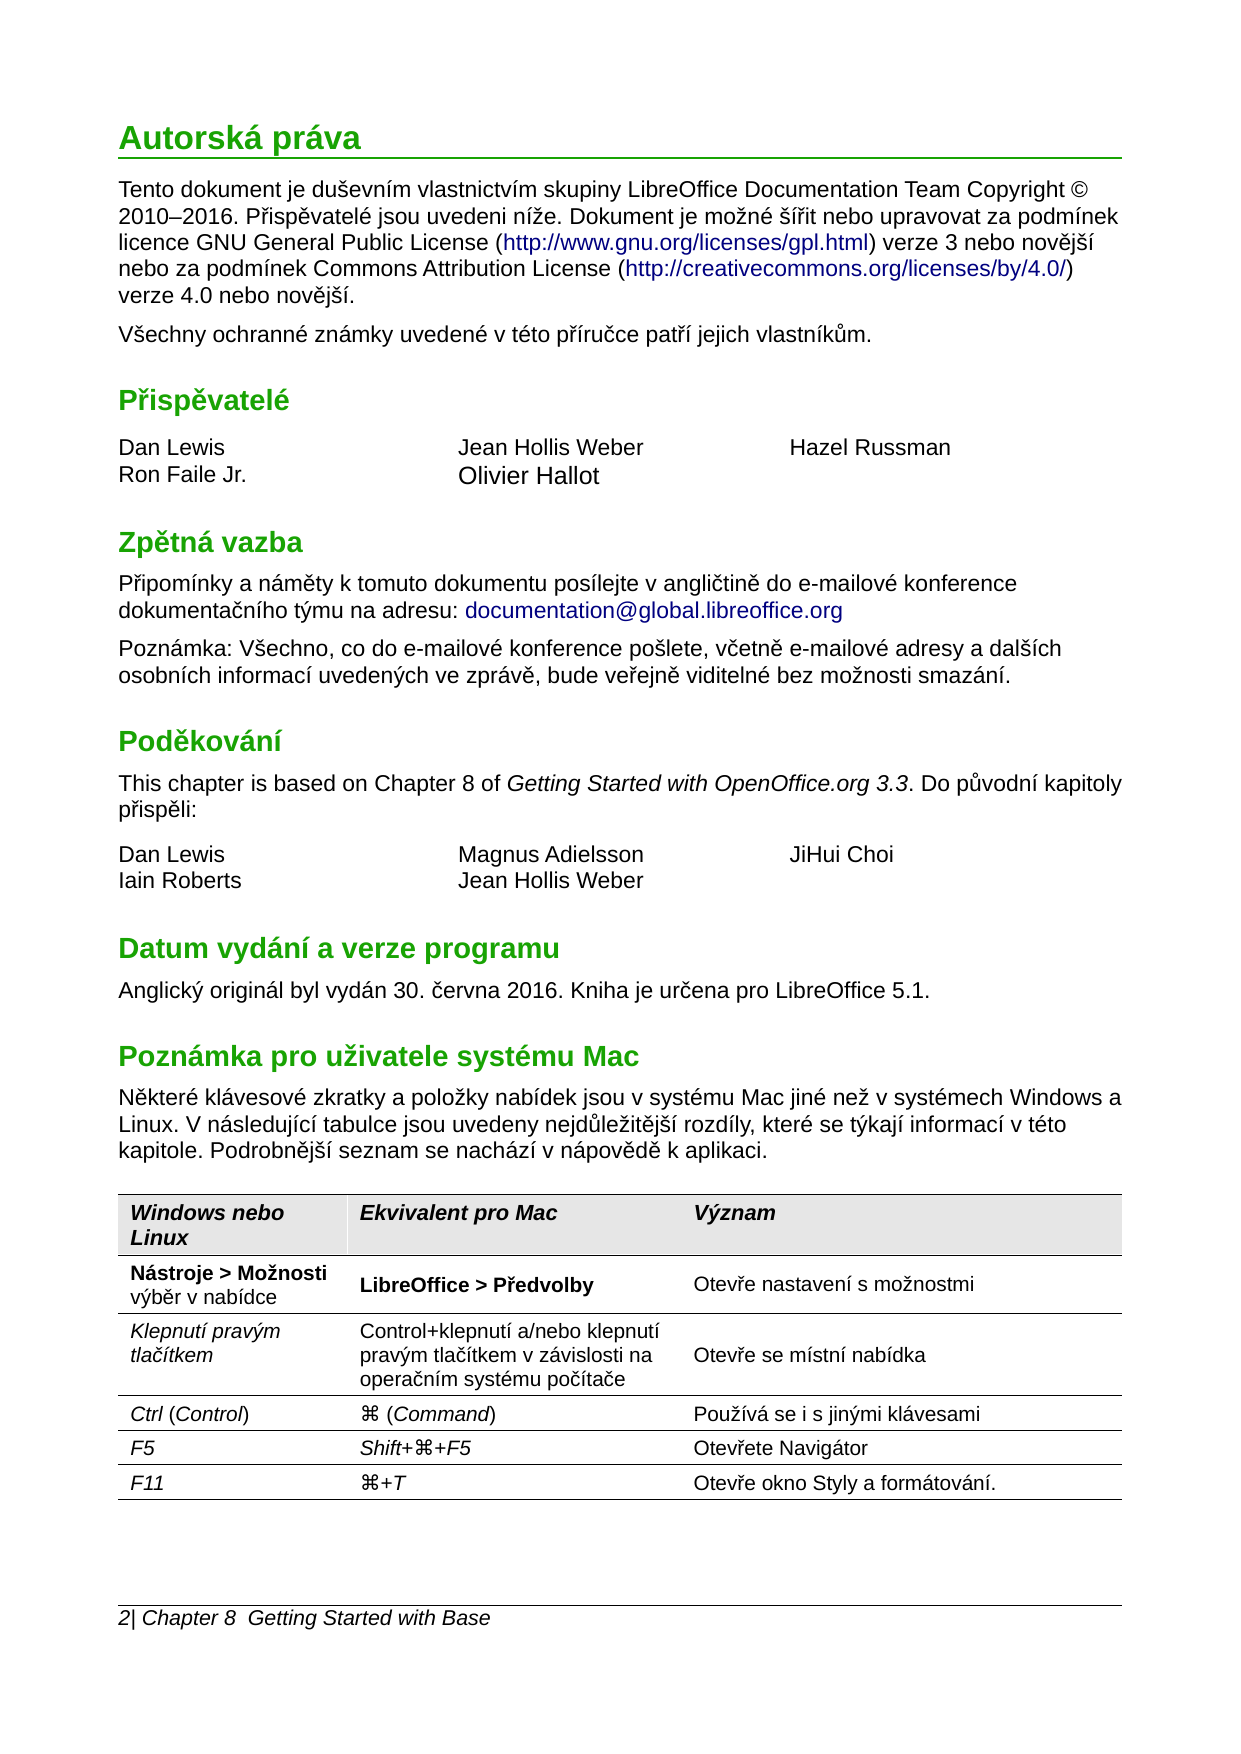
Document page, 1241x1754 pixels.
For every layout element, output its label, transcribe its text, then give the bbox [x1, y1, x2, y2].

table_cell Otevře okno Styly a formátování. [681, 1465, 1122, 1499]
table_header Význam [681, 1195, 1122, 1254]
text Připomínky a náměty k tomuto dokumentu posílejte v angličtině do e-mailové konference dokumentačního týmu na adresu: documentation@global.libreoffice.org [118, 570, 1122, 623]
subtitle Datum vydání a verze programu [118, 931, 1122, 965]
table_cell Iain Roberts [118, 867, 458, 896]
subtitle Autorská práva [118, 118, 1122, 157]
table_cell Používá se i s jinými klávesami [681, 1396, 1122, 1430]
table_cell Ctrl (Control) [118, 1396, 347, 1430]
table_cell Olivier Hallot [458, 461, 789, 489]
table_cell Nástroje > Možnosti výběr v nabídce [118, 1256, 347, 1313]
table_cell [789, 867, 1122, 896]
table_cell ⌘+T [348, 1465, 681, 1499]
table_cell F5 [118, 1431, 347, 1464]
table_header Ekvivalent pro Mac [348, 1195, 681, 1254]
table_cell Ron Faile Jr. [118, 461, 458, 489]
table_header Dan Lewis [118, 434, 458, 461]
table_header JiHui Choi [789, 841, 1122, 867]
table_cell LibreOffice > Předvolby [348, 1256, 681, 1313]
table_header Jean Hollis Weber [458, 434, 789, 461]
subtitle Poznámka pro uživatele systému Mac [118, 1039, 1122, 1073]
table_header Hazel Russman [789, 434, 1122, 461]
table_header Dan Lewis [118, 841, 458, 867]
text This chapter is based on Chapter 8 of Getting Started with OpenOffice.org 3.3. Do původní kapitoly přispěli: [118, 769, 1122, 822]
table_cell Control+klepnutí a/nebo klepnutí pravým tlačítkem v závislosti na operačním systému počítače [348, 1314, 681, 1395]
subtitle Poděkování [118, 724, 1122, 758]
table_cell ⌘ (Command) [348, 1396, 681, 1430]
table_cell Jean Hollis Weber [458, 867, 789, 896]
table_header Windows nebo Linux [118, 1195, 347, 1254]
subtitle Přispěvatelé [118, 383, 1122, 417]
table_cell Shift+⌘+F5 [348, 1431, 681, 1464]
text Tento dokument je duševním vlastnictvím skupiny LibreOffice Documentation Team Copyright © 2010–2016. Přispěvatelé jsou uvedeni níže. Dokument je možné šířit nebo upravovat za podmínek licence GNU General Public License (http://www.gnu.org/licenses/gpl.html) verze 3 nebo novější nebo za podmínek Commons Attribution License (http://creativecommons.org/licenses/by/4.0/) verze 4.0 nebo novější. [118, 176, 1122, 308]
text Některé klávesové zkratky a položky nabídek jsou v systému Mac jiné než v systémech Windows a Linux. V následující tabulce jsou uvedeny nejdůležitější rozdíly, které se týkají informací v této kapitole. Podrobnější seznam se nachází v nápovědě k aplikaci. [118, 1084, 1122, 1163]
table_cell Otevřete Navigátor [681, 1431, 1122, 1464]
table_cell Klepnutí pravým tlačítkem [118, 1314, 347, 1395]
text Poznámka: Všechno, co do e-mailové konference pošlete, včetně e-mailové adresy a dalších osobních informací uvedených ve zprávě, bude veřejně viditelné bez možnosti smazání. [118, 635, 1122, 688]
subtitle Zpětná vazba [118, 525, 1122, 558]
table_cell Otevře se místní nabídka [681, 1314, 1122, 1395]
table_cell [789, 461, 1122, 489]
table_cell Otevře nastavení s možnostmi [681, 1256, 1122, 1313]
text Všechny ochranné známky uvedené v této příručce patří jejich vlastníkům. [118, 321, 1122, 347]
table_header Magnus Adielsson [458, 841, 789, 867]
table_cell F11 [118, 1465, 347, 1499]
text Anglický originál byl vydán 30. června 2016. Kniha je určena pro LibreOffice 5.1. [118, 977, 1122, 1003]
